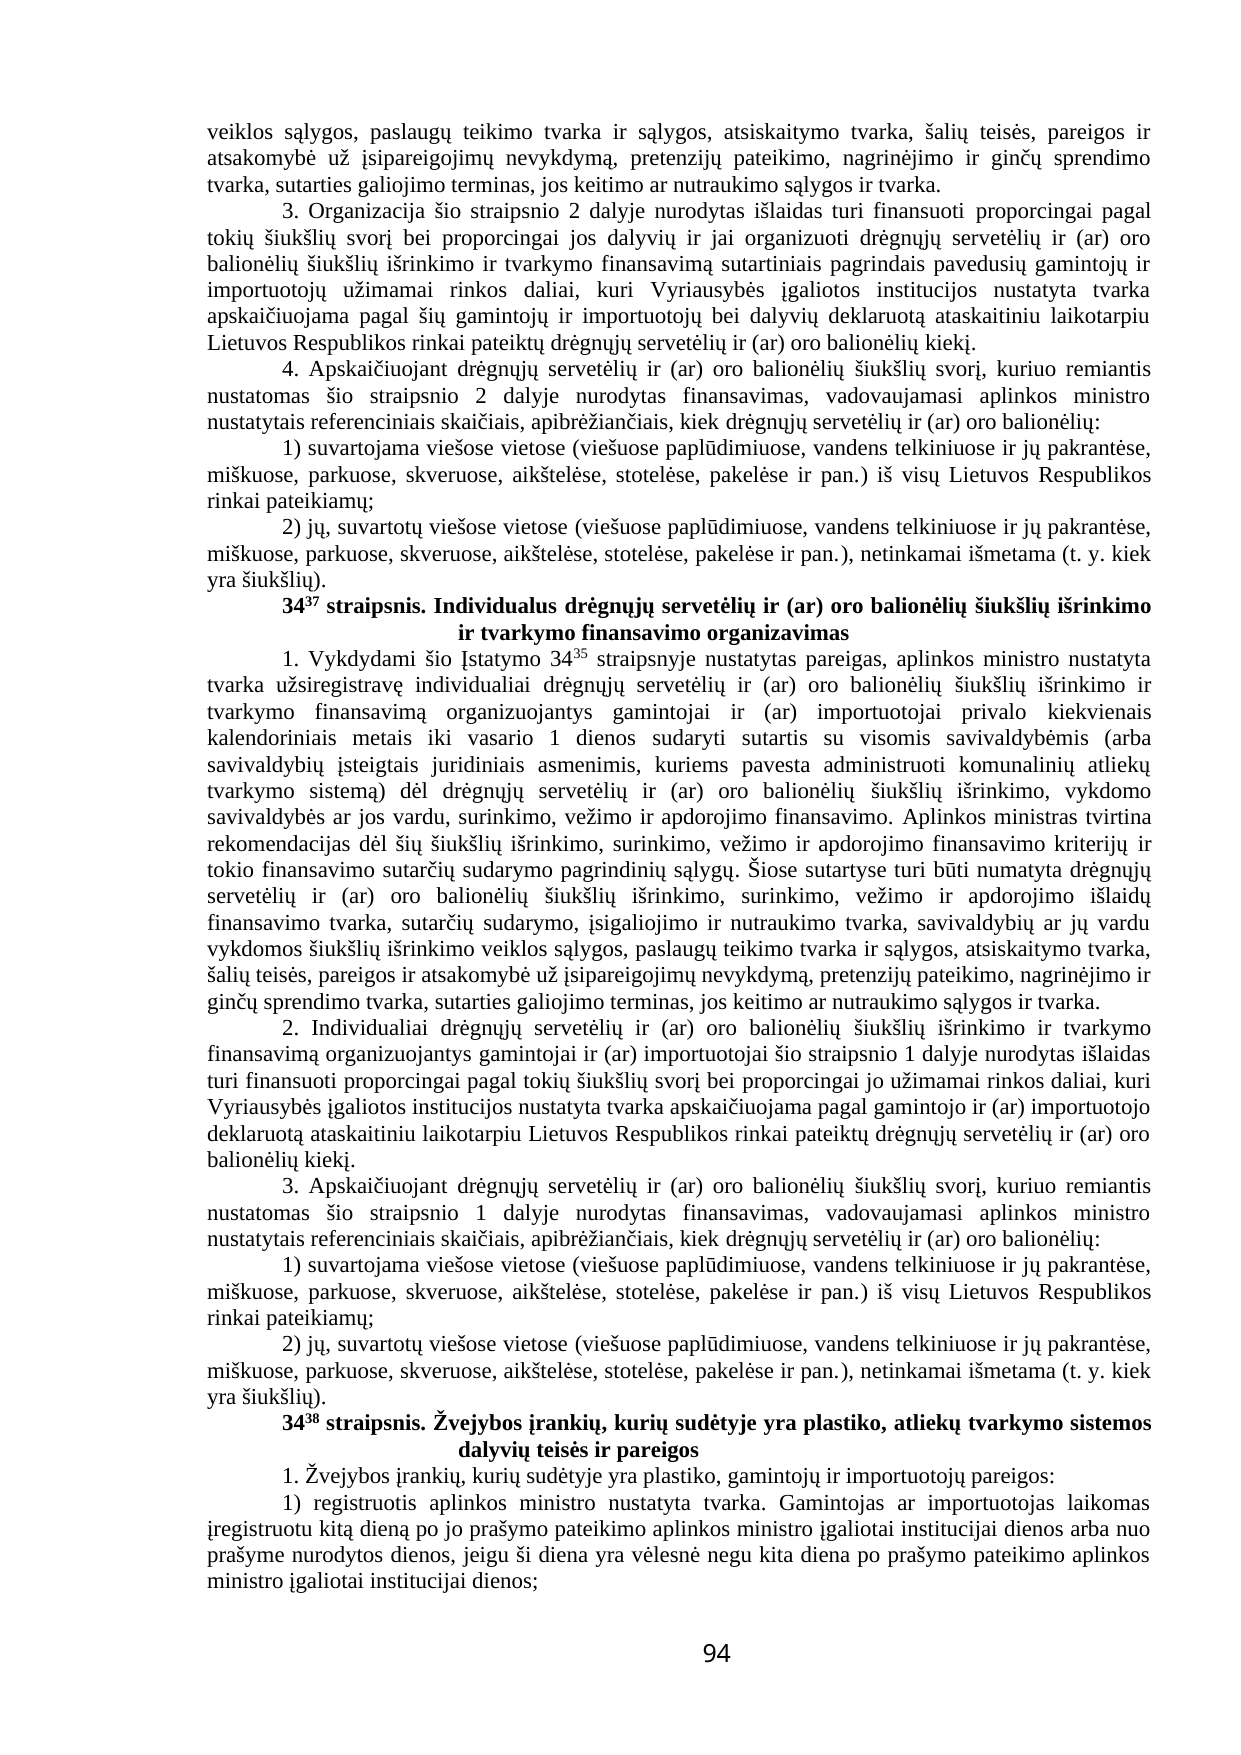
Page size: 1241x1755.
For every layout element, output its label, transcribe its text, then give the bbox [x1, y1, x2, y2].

text 1) suvartojama viešose vietose (viešuose paplūdimiuose, vandens telkiniuose ir jų pakrantėse, miškuose, parkuose, skveruose, aikštelėse, stotelėse, pakelėse ir pan.) iš visų Lietuvos Respublikos rinkai pateikiamų; [207, 434, 1152, 513]
text 1. Vykdydami šio Įstatymo 3435 straipsnyje nustatytas pareigas, aplinkos ministro nustatyta tvarka užsiregistravę individualiai drėgnųjų servetėlių ir (ar) oro balionėlių šiukšlių išrinkimo ir tvarkymo finansavimą organizuojantys gamintojai ir (ar) importuotojai privalo kiekvienais kalendoriniais metais iki vasario 1 dienos sudaryti sutartis su visomis savivaldybėmis (arba savivaldybių įsteigtais juridiniais asmenimis, kuriems pavesta administruoti komunalinių atliekų tvarkymo sistemą) dėl drėgnųjų servetėlių ir (ar) oro balionėlių šiukšlių išrinkimo, vykdomo savivaldybės ar jos vardu, surinkimo, vežimo ir apdorojimo finansavimo. Aplinkos ministras tvirtina rekomendacijas dėl šių šiukšlių išrinkimo, surinkimo, vežimo ir apdorojimo finansavimo kriterijų ir tokio finansavimo sutarčių sudarymo pagrindinių sąlygų. Šiose sutartyse turi būti numatyta drėgnųjų servetėlių ir (ar) oro balionėlių šiukšlių išrinkimo, surinkimo, vežimo ir apdorojimo išlaidų finansavimo tvarka, sutarčių sudarymo, įsigaliojimo ir nutraukimo tvarka, savivaldybių ar jų vardu vykdomos šiukšlių išrinkimo veiklos sąlygos, paslaugų teikimo tvarka ir sąlygos, atsiskaitymo tvarka, šalių teisės, pareigos ir atsakomybė už įsipareigojimų nevykdymą, pretenzijų pateikimo, nagrinėjimo ir ginčų sprendimo tvarka, sutarties galiojimo terminas, jos keitimo ar nutraukimo sąlygos ir tvarka. [207, 645, 1152, 1014]
text veiklos sąlygos, paslaugų teikimo tvarka ir sąlygos, atsiskaitymo tvarka, šalių teisės, pareigos ir atsakomybė už įsipareigojimų nevykdymą, pretenzijų pateikimo, nagrinėjimo ir ginčų sprendimo tvarka, sutarties galiojimo terminas, jos keitimo ar nutraukimo sąlygos ir tvarka. [207, 118, 1152, 197]
text 2. Individualiai drėgnųjų servetėlių ir (ar) oro balionėlių šiukšlių išrinkimo ir tvarkymo finansavimą organizuojantys gamintojai ir (ar) importuotojai šio straipsnio 1 dalyje nurodytas išlaidas turi finansuoti proporcingai pagal tokių šiukšlių svorį bei proporcingai jo užimamai rinkos daliai, kuri Vyriausybės įgaliotos institucijos nustatyta tvarka apskaičiuojama pagal gamintojo ir (ar) importuotojo deklaruotą ataskaitiniu laikotarpiu Lietuvos Respublikos rinkai pateiktų drėgnųjų servetėlių ir (ar) oro balionėlių kiekį. [207, 1014, 1152, 1172]
text 2) jų, suvartotų viešose vietose (viešuose paplūdimiuose, vandens telkiniuose ir jų pakrantėse, miškuose, parkuose, skveruose, aikštelėse, stotelėse, pakelėse ir pan.), netinkamai išmetama (t. y. kiek yra šiukšlių). [207, 513, 1152, 592]
text 3. Organizacija šio straipsnio 2 dalyje nurodytas išlaidas turi finansuoti proporcingai pagal tokių šiukšlių svorį bei proporcingai jos dalyvių ir jai organizuoti drėgnųjų servetėlių ir (ar) oro balionėlių šiukšlių išrinkimo ir tvarkymo finansavimą sutartiniais pagrindais pavedusių gamintojų ir importuotojų užimamai rinkos daliai, kuri Vyriausybės įgaliotos institucijos nustatyta tvarka apskaičiuojama pagal šių gamintojų ir importuotojų bei dalyvių deklaruotą ataskaitiniu laikotarpiu Lietuvos Respublikos rinkai pateiktų drėgnųjų servetėlių ir (ar) oro balionėlių kiekį. [207, 197, 1152, 355]
text 1. Žvejybos įrankių, kurių sudėtyje yra plastiko, gamintojų ir importuotojų pareigos: [207, 1462, 1152, 1488]
text 3. Apskaičiuojant drėgnųjų servetėlių ir (ar) oro balionėlių šiukšlių svorį, kuriuo remiantis nustatomas šio straipsnio 1 dalyje nurodytas finansavimas, vadovaujamasi aplinkos ministro nustatytais referenciniais skaičiais, apibrėžiančiais, kiek drėgnųjų servetėlių ir (ar) oro balionėlių: [207, 1172, 1152, 1251]
text 2) jų, suvartotų viešose vietose (viešuose paplūdimiuose, vandens telkiniuose ir jų pakrantėse, miškuose, parkuose, skveruose, aikštelėse, stotelėse, pakelėse ir pan.), netinkamai išmetama (t. y. kiek yra šiukšlių). [207, 1330, 1152, 1409]
text 1) suvartojama viešose vietose (viešuose paplūdimiuose, vandens telkiniuose ir jų pakrantėse, miškuose, parkuose, skveruose, aikštelėse, stotelėse, pakelėse ir pan.) iš visų Lietuvos Respublikos rinkai pateikiamų; [207, 1251, 1152, 1330]
text 1) registruotis aplinkos ministro nustatyta tvarka. Gamintojas ar importuotojas laikomas įregistruotu kitą dieną po jo prašymo pateikimo aplinkos ministro įgaliotai institucijai dienos arba nuo prašyme nurodytos dienos, jeigu ši diena yra vėlesnė negu kita diena po prašymo pateikimo aplinkos ministro įgaliotai institucijai dienos; [207, 1488, 1152, 1594]
text 4. Apskaičiuojant drėgnųjų servetėlių ir (ar) oro balionėlių šiukšlių svorį, kuriuo remiantis nustatomas šio straipsnio 2 dalyje nurodytas finansavimas, vadovaujamasi aplinkos ministro nustatytais referenciniais skaičiais, apibrėžiančiais, kiek drėgnųjų servetėlių ir (ar) oro balionėlių: [207, 355, 1152, 434]
text 3437 straipsnis. Individualus drėgnųjų servetėlių ir (ar) oro balionėlių šiukšlių išrinkimo ir tvarkymo finansavimo organizavimas [282, 592, 1152, 645]
text 3438 straipsnis. Žvejybos įrankių, kurių sudėtyje yra plastiko, atliekų tvarkymo sistemos dalyvių teisės ir pareigos [282, 1409, 1152, 1462]
